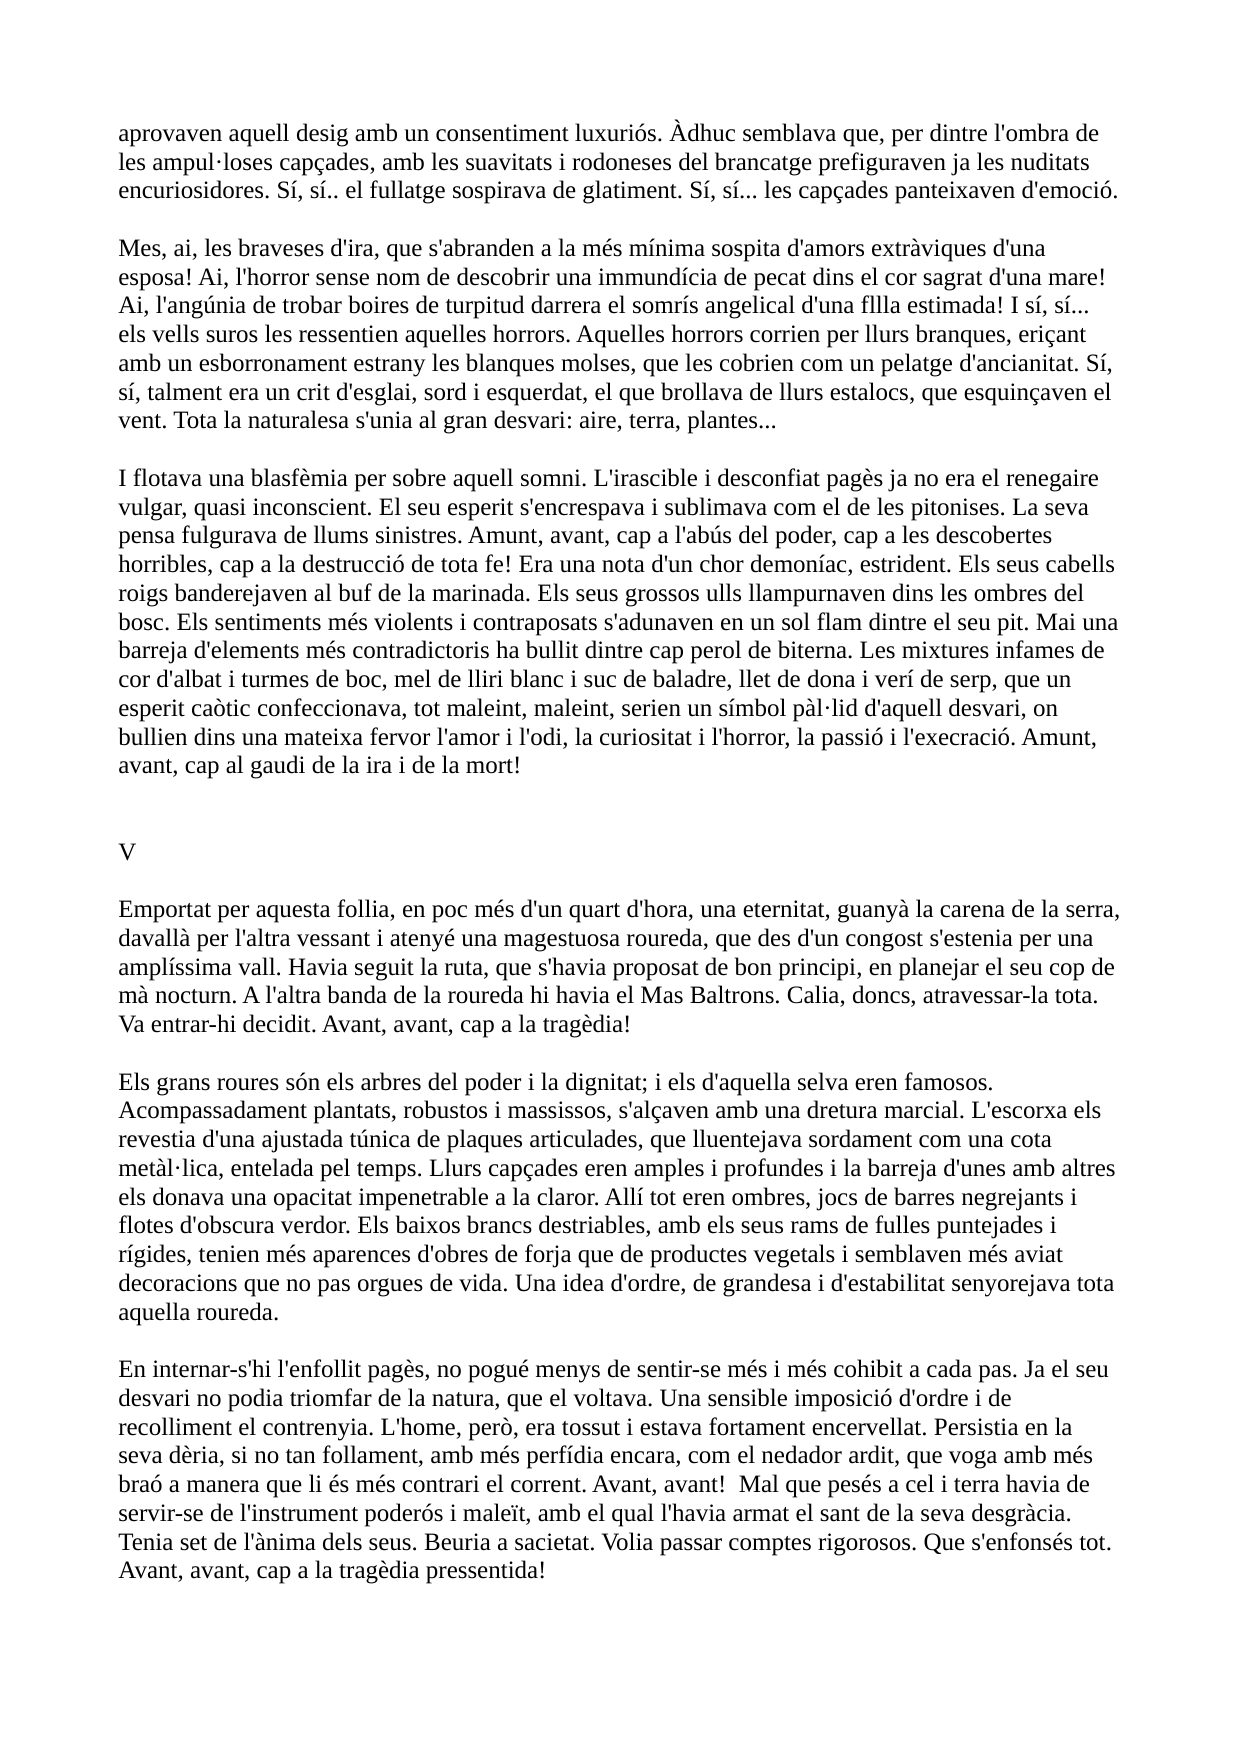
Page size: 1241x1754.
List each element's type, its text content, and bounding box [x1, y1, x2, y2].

text I flotava una blasfèmia per sobre aquell somni. L'irascible i desconfiat pagès ja no era el renegaire vulgar, quasi inconscient. El seu esperit s'encrespava i sublimava com el de les pitonises. La seva pensa fulgurava de llums sinistres. Amunt, avant, cap a l'abús del poder, cap a les descobertes horribles, cap a la destrucció de tota fe! Era una nota d'un chor demoníac, estrident. Els seus cabells roigs banderejaven al buf de la marinada. Els seus grossos ulls llampurnaven dins les ombres del bosc. Els sentiments més violents i contraposats s'adunaven en un sol flam dintre el seu pit. Mai una barreja d'elements més contradictoris ha bullit dintre cap perol de biterna. Les mixtures infames de cor d'albat i turmes de boc, mel de lliri blanc i suc de baladre, llet de dona i verí de serp, que un esperit caòtic confeccionava, tot maleint, maleint, serien un símbol pàl·lid d'aquell desvari, on bullien dins una mateixa fervor l'amor i l'odi, la curiositat i l'horror, la passió i l'execració. Amunt, avant, cap al gaudi de la ira i de la mort! [118, 463, 1122, 779]
text Mes, ai, les braveses d'ira, que s'abranden a la més mínima sospita d'amors extràviques d'una esposa! Ai, l'horror sense nom de descobrir una immundícia de pecat dins el cor sagrat d'una mare! Ai, l'angúnia de trobar boires de turpitud darrera el somrís angelical d'una fllla estimada! I sí, sí... els vells suros les ressentien aquelles horrors. Aquelles horrors corrien per llurs branques, eriçant amb un esborronament estrany les blanques molses, que les cobrien com un pelatge d'ancianitat. Sí, sí, talment era un crit d'esglai, sord i esquerdat, el que brollava de llurs estalocs, que esquinçaven el vent. Tota la naturalesa s'unia al gran desvari: aire, terra, plantes... [118, 233, 1122, 434]
text Emportat per aquesta follia, en poc més d'un quart d'hora, una eternitat, guanyà la carena de la serra, davallà per l'altra vessant i atenyé una magestuosa roureda, que des d'un congost s'estenia per una amplíssima vall. Havia seguit la ruta, que s'havia proposat de bon principi, en planejar el seu cop de mà nocturn. A l'altra banda de la roureda hi havia el Mas Baltrons. Calia, doncs, atravessar-la tota. Va entrar-hi decidit. Avant, avant, cap a la tragèdia! [118, 894, 1122, 1038]
text aprovaven aquell desig amb un consentiment luxuriós. Àdhuc semblava que, per dintre l'ombra de les ampul·loses capçades, amb les suavitats i rodoneses del brancatge prefiguraven ja les nuditats encuriosidores. Sí, sí.. el fullatge sospirava de glatiment. Sí, sí... les capçades panteixaven d'emoció. [118, 118, 1122, 204]
text V [118, 837, 1122, 866]
text Els grans roures són els arbres del poder i la dignitat; i els d'aquella selva eren famosos. Acompassadament plantats, robustos i massissos, s'alçaven amb una dretura marcial. L'escorxa els revestia d'una ajustada túnica de plaques articulades, que lluentejava sordament com una cota metàl·lica, entelada pel temps. Llurs capçades eren amples i profundes i la barreja d'unes amb altres els donava una opacitat impenetrable a la claror. Allí tot eren ombres, jocs de barres negrejants i flotes d'obscura verdor. Els baixos brancs destriables, amb els seus rams de fulles puntejades i rígides, tenien més aparences d'obres de forja que de productes vegetals i semblaven més aviat decoracions que no pas orgues de vida. Una idea d'ordre, de grandesa i d'estabilitat senyorejava tota aquella roureda. [118, 1067, 1122, 1326]
text En internar-s'hi l'enfollit pagès, no pogué menys de sentir-se més i més cohibit a cada pas. Ja el seu desvari no podia triomfar de la natura, que el voltava. Una sensible imposició d'ordre i de recolliment el contrenyia. L'home, però, era tossut i estava fortament encervellat. Persistia en la seva dèria, si no tan follament, amb més perfídia encara, com el nedador ardit, que voga amb més braó a manera que li és més contrari el corrent. Avant, avant! Mal que pesés a cel i terra havia de servir-se de l'instrument poderós i maleït, amb el qual l'havia armat el sant de la seva desgràcia. Tenia set de l'ànima dels seus. Beuria a sacietat. Volia passar comptes rigorosos. Que s'enfonsés tot. Avant, avant, cap a la tragèdia pressentida! [118, 1354, 1122, 1584]
